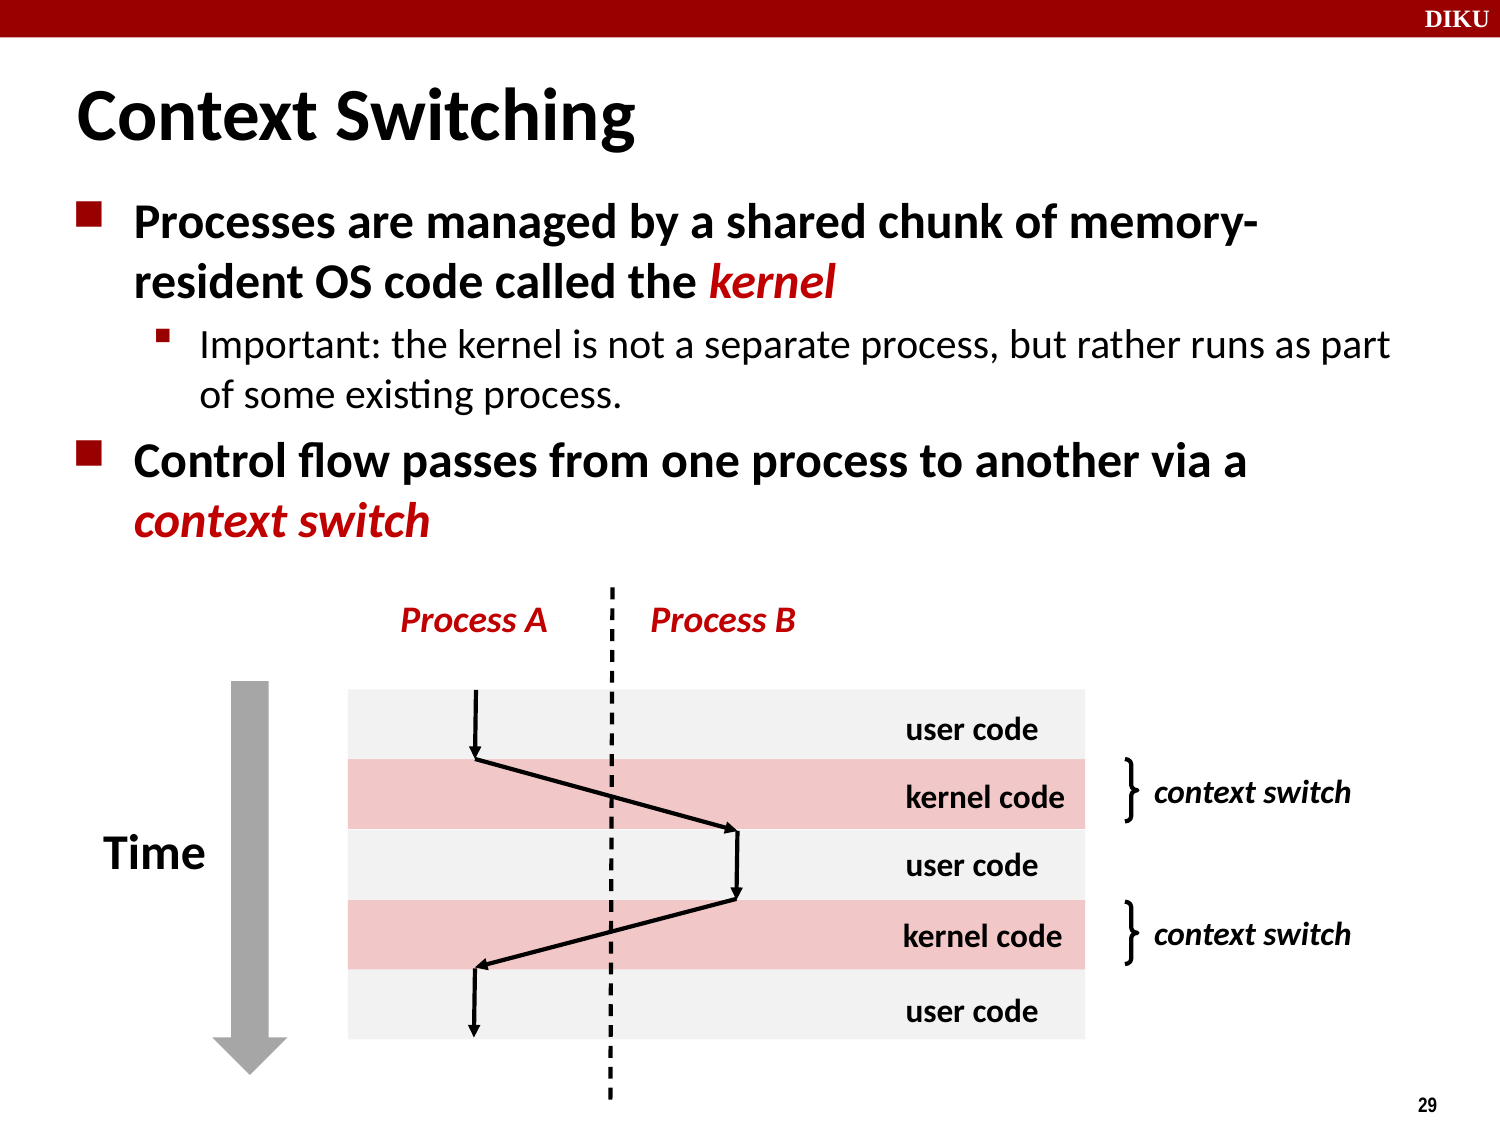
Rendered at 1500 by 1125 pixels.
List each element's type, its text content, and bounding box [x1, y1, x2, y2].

text_box kernel code [888, 907, 1078, 962]
list Processes are managed by a shared chunk of memory-resident OS code called the kernel Important: the kernel is not a separate process, but rather runs as part of some existing process. Control flow passes from one process to another via a context switch [62, 181, 1424, 600]
text_box Process A [385, 587, 563, 648]
text_box kernel code [890, 767, 1081, 823]
text_box user code [890, 699, 1054, 755]
text_box context switch [1139, 762, 1367, 818]
text_box [212, 681, 288, 1075]
text_box Process B [635, 587, 811, 648]
title Context Switching [62, 63, 1021, 158]
text_box [347, 689, 1086, 1040]
text_box user code [890, 982, 1054, 1037]
text_box user code [890, 835, 1054, 891]
text_box Time [88, 812, 221, 888]
text_box context switch [1139, 905, 1367, 960]
